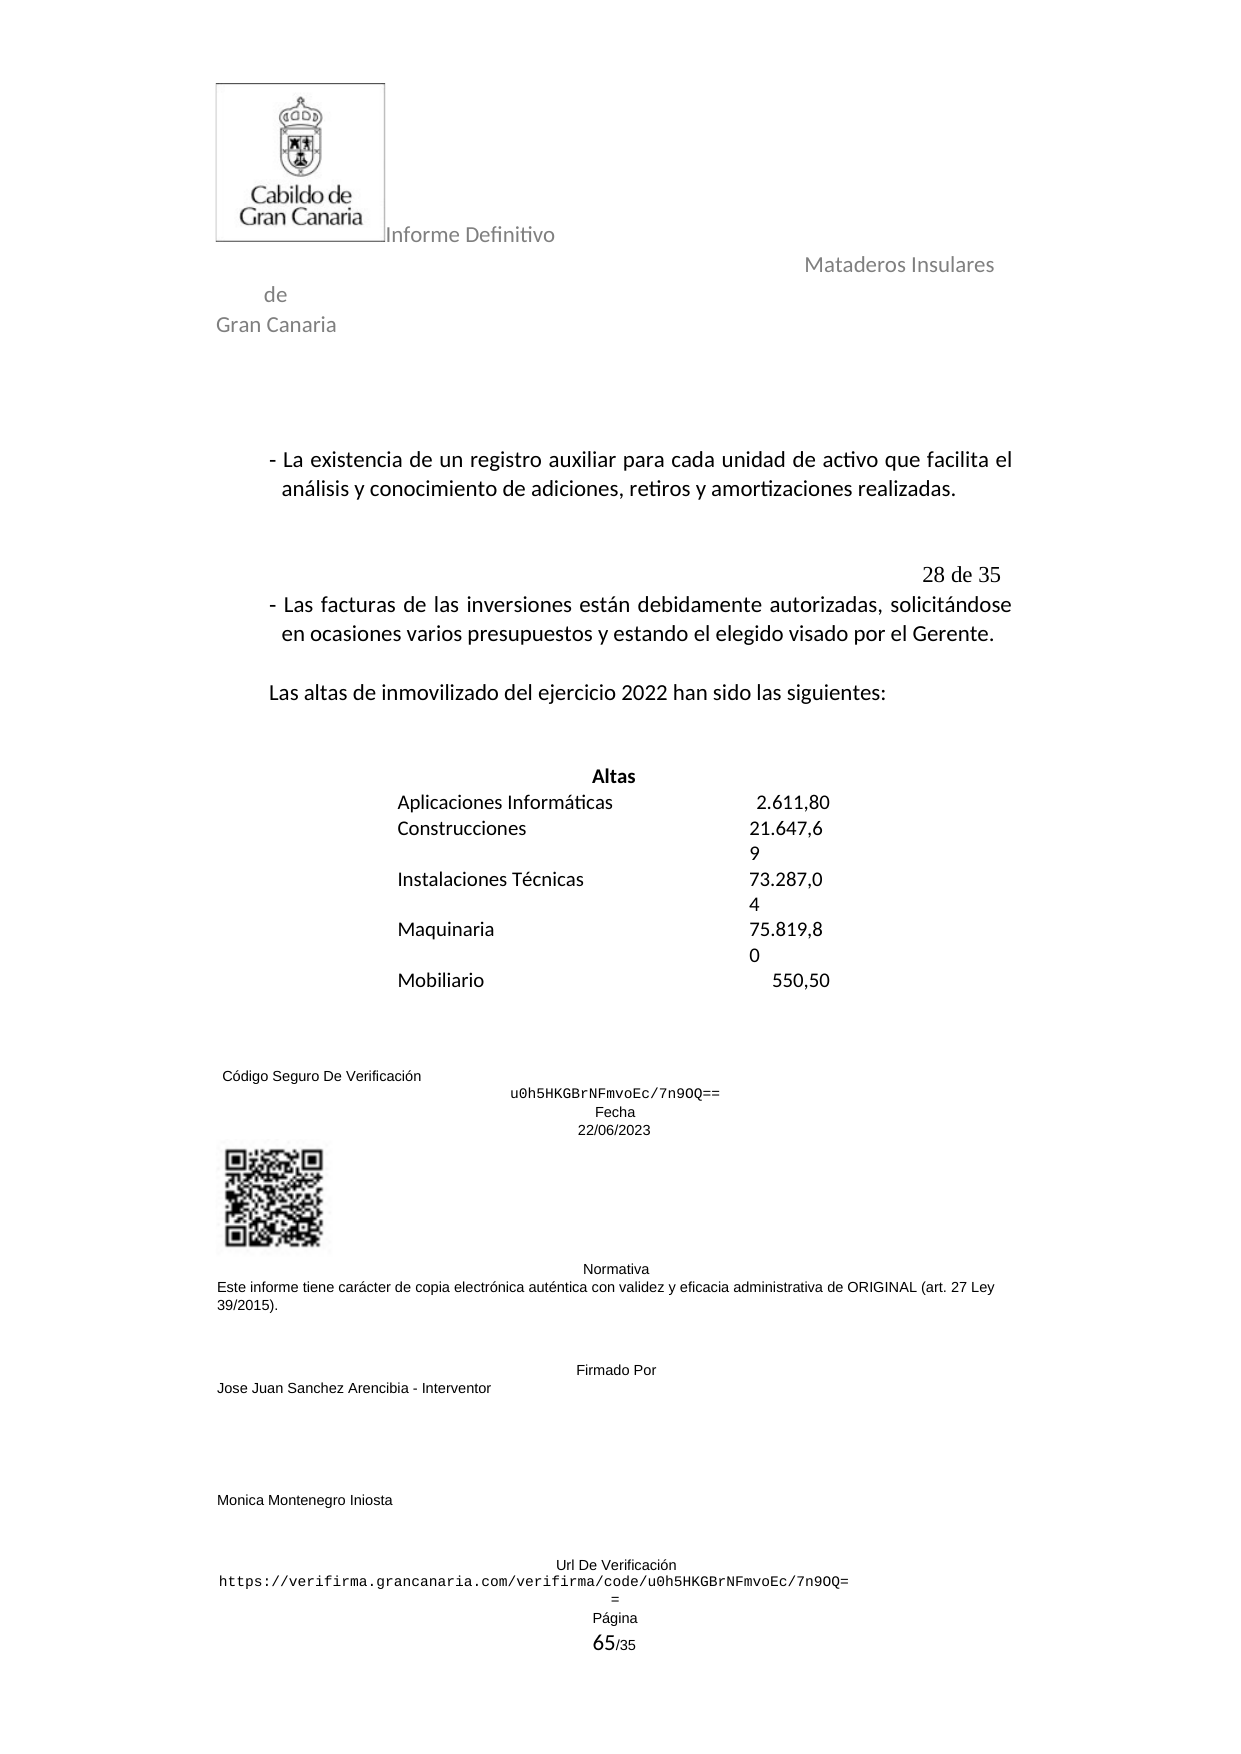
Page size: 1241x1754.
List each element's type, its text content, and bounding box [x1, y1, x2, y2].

table_header Aplicaciones Informáticas [397, 790, 739, 815]
table_cell Maquinaria [397, 917, 739, 967]
table_cell Instalaciones Técnicas [397, 866, 739, 917]
table_cell 75.819,80 [739, 917, 830, 967]
table_cell Mobiliario [397, 968, 739, 993]
subtitle Altas [216, 763, 1011, 788]
table_cell Construcciones [397, 815, 739, 866]
text Las altas de inmovilizado del ejercicio 2022 han sido las siguientes: [269, 678, 1013, 706]
picture [215, 1139, 335, 1259]
table_cell 550,50 [739, 968, 830, 993]
text ‐ La existencia de un registro auxiliar para cada unidad de activo que facilita el análisis y conocimiento de adiciones, retiros y amortizaciones realizadas. [269, 445, 1013, 502]
table_cell 21.647,69 [739, 815, 830, 866]
table_cell 73.287,04 [739, 866, 830, 917]
text ‐ Las facturas de las inversiones están debidamente autorizadas, solicitándose en ocasiones varios presupuestos y estando el elegido visado por el Gerente. [269, 590, 1013, 647]
picture [215, 83, 386, 242]
text 28 de 35 [216, 561, 1012, 587]
table_header 2.611,80 [739, 790, 830, 815]
